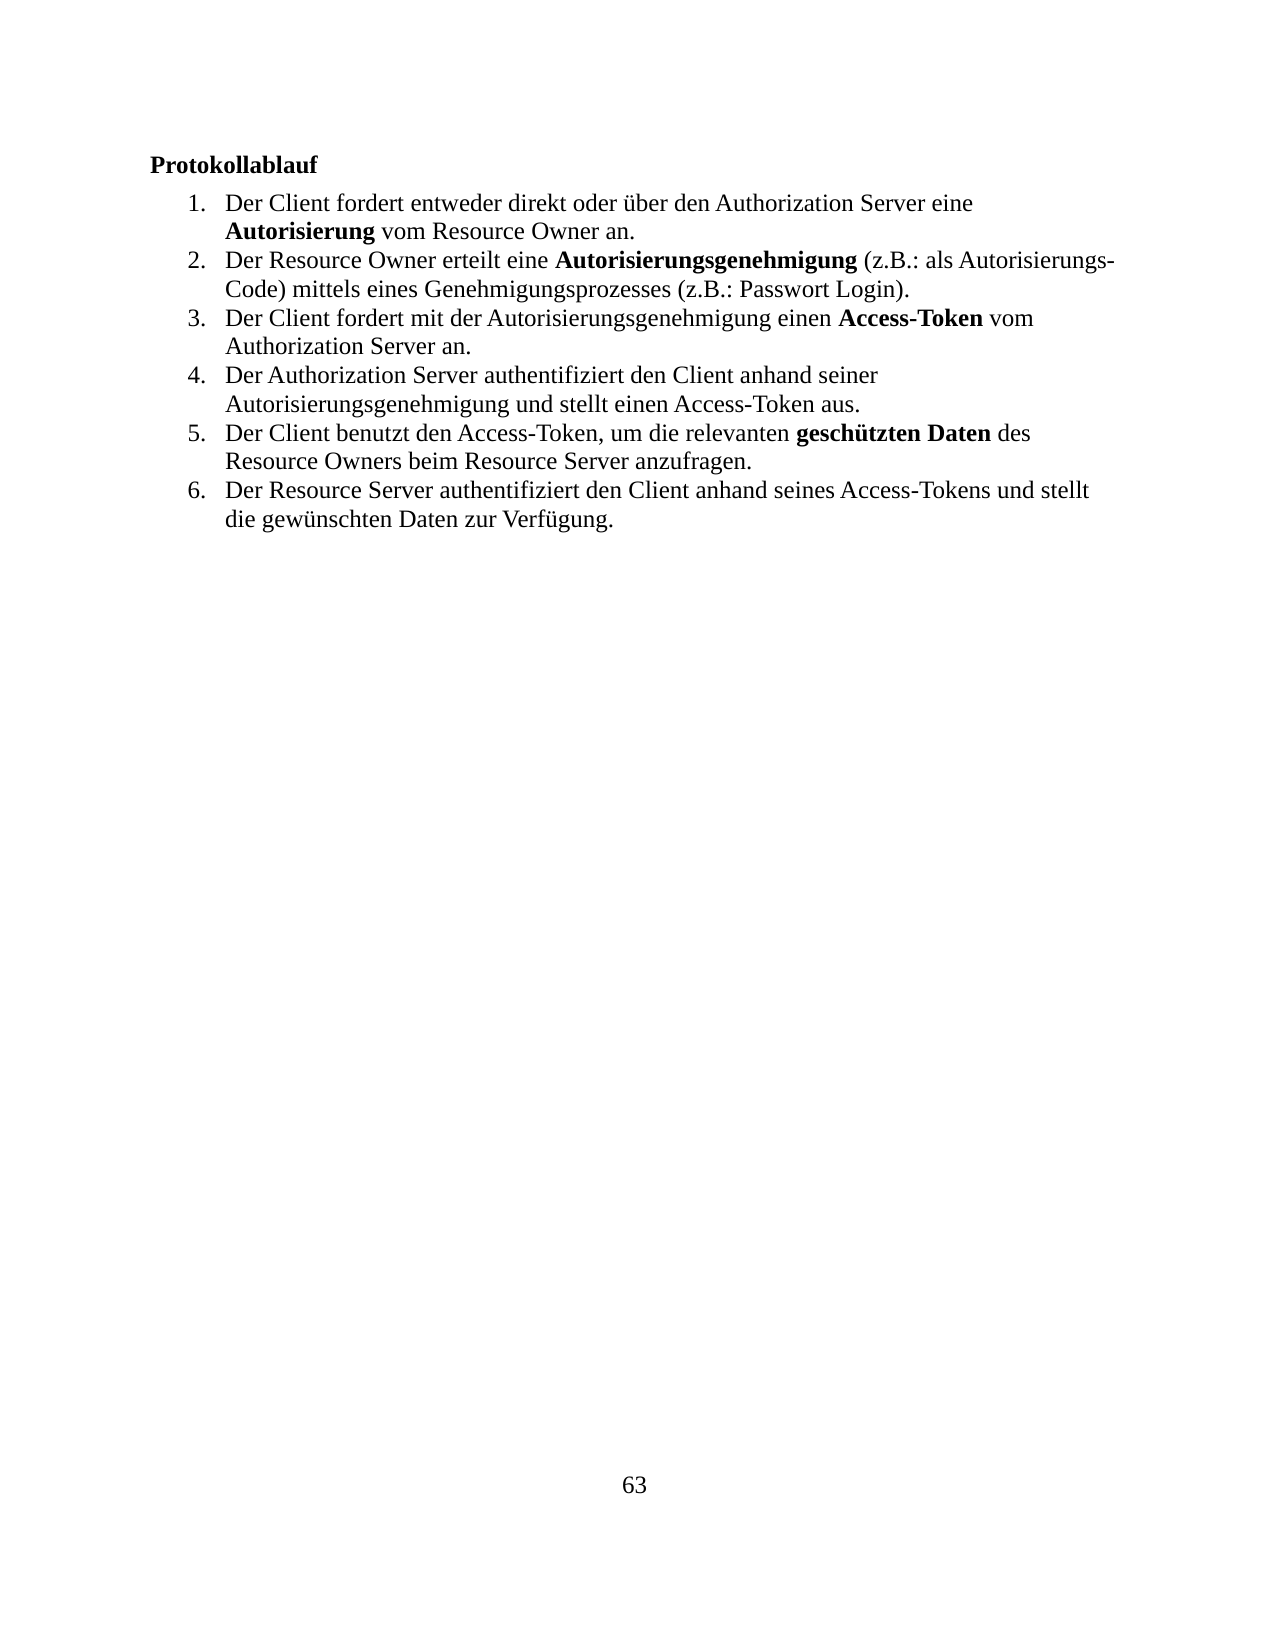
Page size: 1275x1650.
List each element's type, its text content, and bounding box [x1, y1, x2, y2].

list Der Client fordert mit der Autorisierungsgenehmigung einen Access-Token vom Authorization Server an. [187, 303, 1125, 360]
text Protokollablauf [150, 150, 1125, 179]
list Der Authorization Server authentifiziert den Client anhand seiner Autorisierungsgenehmigung und stellt einen Access-Token aus. [187, 360, 1125, 418]
list Der Resource Owner erteilt eine Autorisierungsgenehmigung (z.B.: als Autorisierungs-Code) mittels eines Genehmigungsprozesses (z.B.: Passwort Login). [187, 245, 1125, 303]
list Der Client fordert entweder direkt oder über den Authorization Server eine Autorisierung vom Resource Owner an. [187, 188, 1125, 245]
list Der Client benutzt den Access-Token, um die relevanten geschützten Daten des Resource Owners beim Resource Server anzufragen. [187, 418, 1125, 475]
list Der Resource Server authentifiziert den Client anhand seines Access-Tokens und stellt die gewünschten Daten zur Verfügung. [187, 475, 1125, 533]
